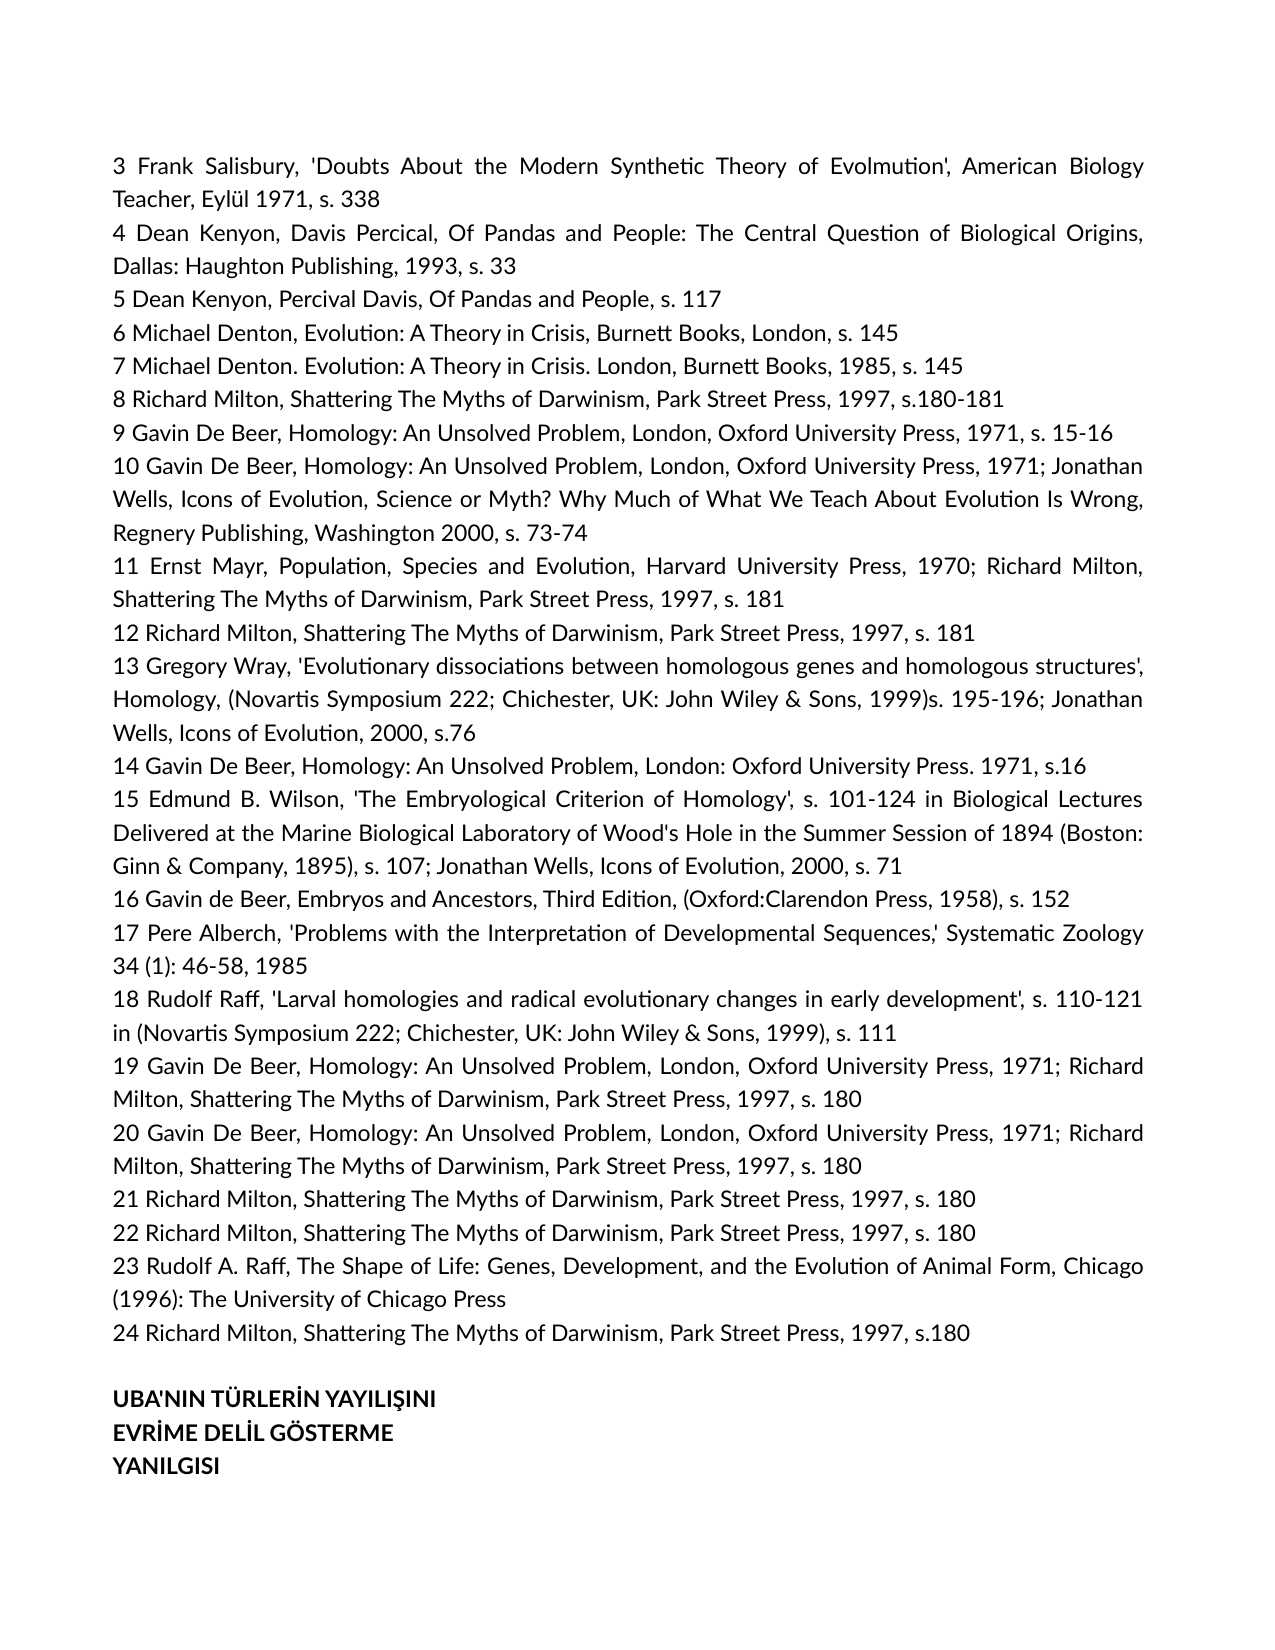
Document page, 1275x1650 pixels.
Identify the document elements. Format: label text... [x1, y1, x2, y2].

text 3 Frank Salisbury, 'Doubts About the Modern Synthetic Theory of Evolmution', American Biology Teacher, Eylül 1971, s. 338 [112, 148, 1145, 214]
text 14 Gavin De Beer, Homology: An Unsolved Problem, London: Oxford University Press. 1971, s.16 [112, 748, 1145, 781]
text 23 Rudolf A. Raff, The Shape of Life: Genes, Development, and the Evolution of Animal Form, Chicago (1996): The University of Chicago Press [112, 1248, 1145, 1314]
text 22 Richard Milton, Shattering The Myths of Darwinism, Park Street Press, 1997, s. 180 [112, 1214, 1145, 1248]
text 17 Pere Alberch, 'Problems with the Interpretation of Developmental Sequences,' Systematic Zoology 34 (1): 46-58, 1985 [112, 914, 1145, 981]
text 8 Richard Milton, Shattering The Myths of Darwinism, Park Street Press, 1997, s.180-181 [112, 381, 1145, 414]
text 24 Richard Milton, Shattering The Myths of Darwinism, Park Street Press, 1997, s.180 [112, 1314, 1145, 1348]
text 12 Richard Milton, Shattering The Myths of Darwinism, Park Street Press, 1997, s. 181 [112, 614, 1145, 648]
text 13 Gregory Wray, 'Evolutionary dissociations between homologous genes and homologous structures', Homology, (Novartis Symposium 222; Chichester, UK: John Wiley & Sons, 1999)s. 195-196; Jonathan Wells, Icons of Evolution, 2000, s.76 [112, 648, 1145, 748]
text EVRİME DELİL GÖSTERME [112, 1414, 1145, 1448]
text 20 Gavin De Beer, Homology: An Unsolved Problem, London, Oxford University Press, 1971; Richard Milton, Shattering The Myths of Darwinism, Park Street Press, 1997, s. 180 [112, 1114, 1145, 1181]
text 6 Michael Denton, Evolution: A Theory in Crisis, Burnett Books, London, s. 145 [112, 314, 1145, 348]
text 4 Dean Kenyon, Davis Percical, Of Pandas and People: The Central Question of Biological Origins, Dallas: Haughton Publishing, 1993, s. 33 [112, 214, 1145, 281]
text 7 Michael Denton. Evolution: A Theory in Crisis. London, Burnett Books, 1985, s. 145 [112, 348, 1145, 381]
text 10 Gavin De Beer, Homology: An Unsolved Problem, London, Oxford University Press, 1971; Jonathan Wells, Icons of Evolution, Science or Myth? Why Much of What We Teach About Evolution Is Wrong, Regnery Publishing, Washington 2000, s. 73-74 [112, 448, 1145, 548]
text 16 Gavin de Beer, Embryos and Ancestors, Third Edition, (Oxford:Clarendon Press, 1958), s. 152 [112, 881, 1145, 914]
text 11 Ernst Mayr, Population, Species and Evolution, Harvard University Press, 1970; Richard Milton, Shattering The Myths of Darwinism, Park Street Press, 1997, s. 181 [112, 548, 1145, 614]
text 15 Edmund B. Wilson, 'The Embryological Criterion of Homology', s. 101-124 in Biological Lectures Delivered at the Marine Biological Laboratory of Wood's Hole in the Summer Session of 1894 (Boston: Ginn & Company, 1895), s. 107; Jonathan Wells, Icons of Evolution, 2000, s. 71 [112, 781, 1145, 881]
text 18 Rudolf Raff, 'Larval homologies and radical evolutionary changes in early development', s. 110-121 in (Novartis Symposium 222; Chichester, UK: John Wiley & Sons, 1999), s. 111 [112, 981, 1145, 1048]
text 5 Dean Kenyon, Percival Davis, Of Pandas and People, s. 117 [112, 281, 1145, 314]
text UBA'NIN TÜRLERİN YAYILIŞINI [112, 1381, 1145, 1414]
text 19 Gavin De Beer, Homology: An Unsolved Problem, London, Oxford University Press, 1971; Richard Milton, Shattering The Myths of Darwinism, Park Street Press, 1997, s. 180 [112, 1048, 1145, 1114]
text YANILGISI [112, 1448, 1145, 1481]
text 21 Richard Milton, Shattering The Myths of Darwinism, Park Street Press, 1997, s. 180 [112, 1181, 1145, 1214]
text 9 Gavin De Beer, Homology: An Unsolved Problem, London, Oxford University Press, 1971, s. 15-16 [112, 414, 1145, 448]
